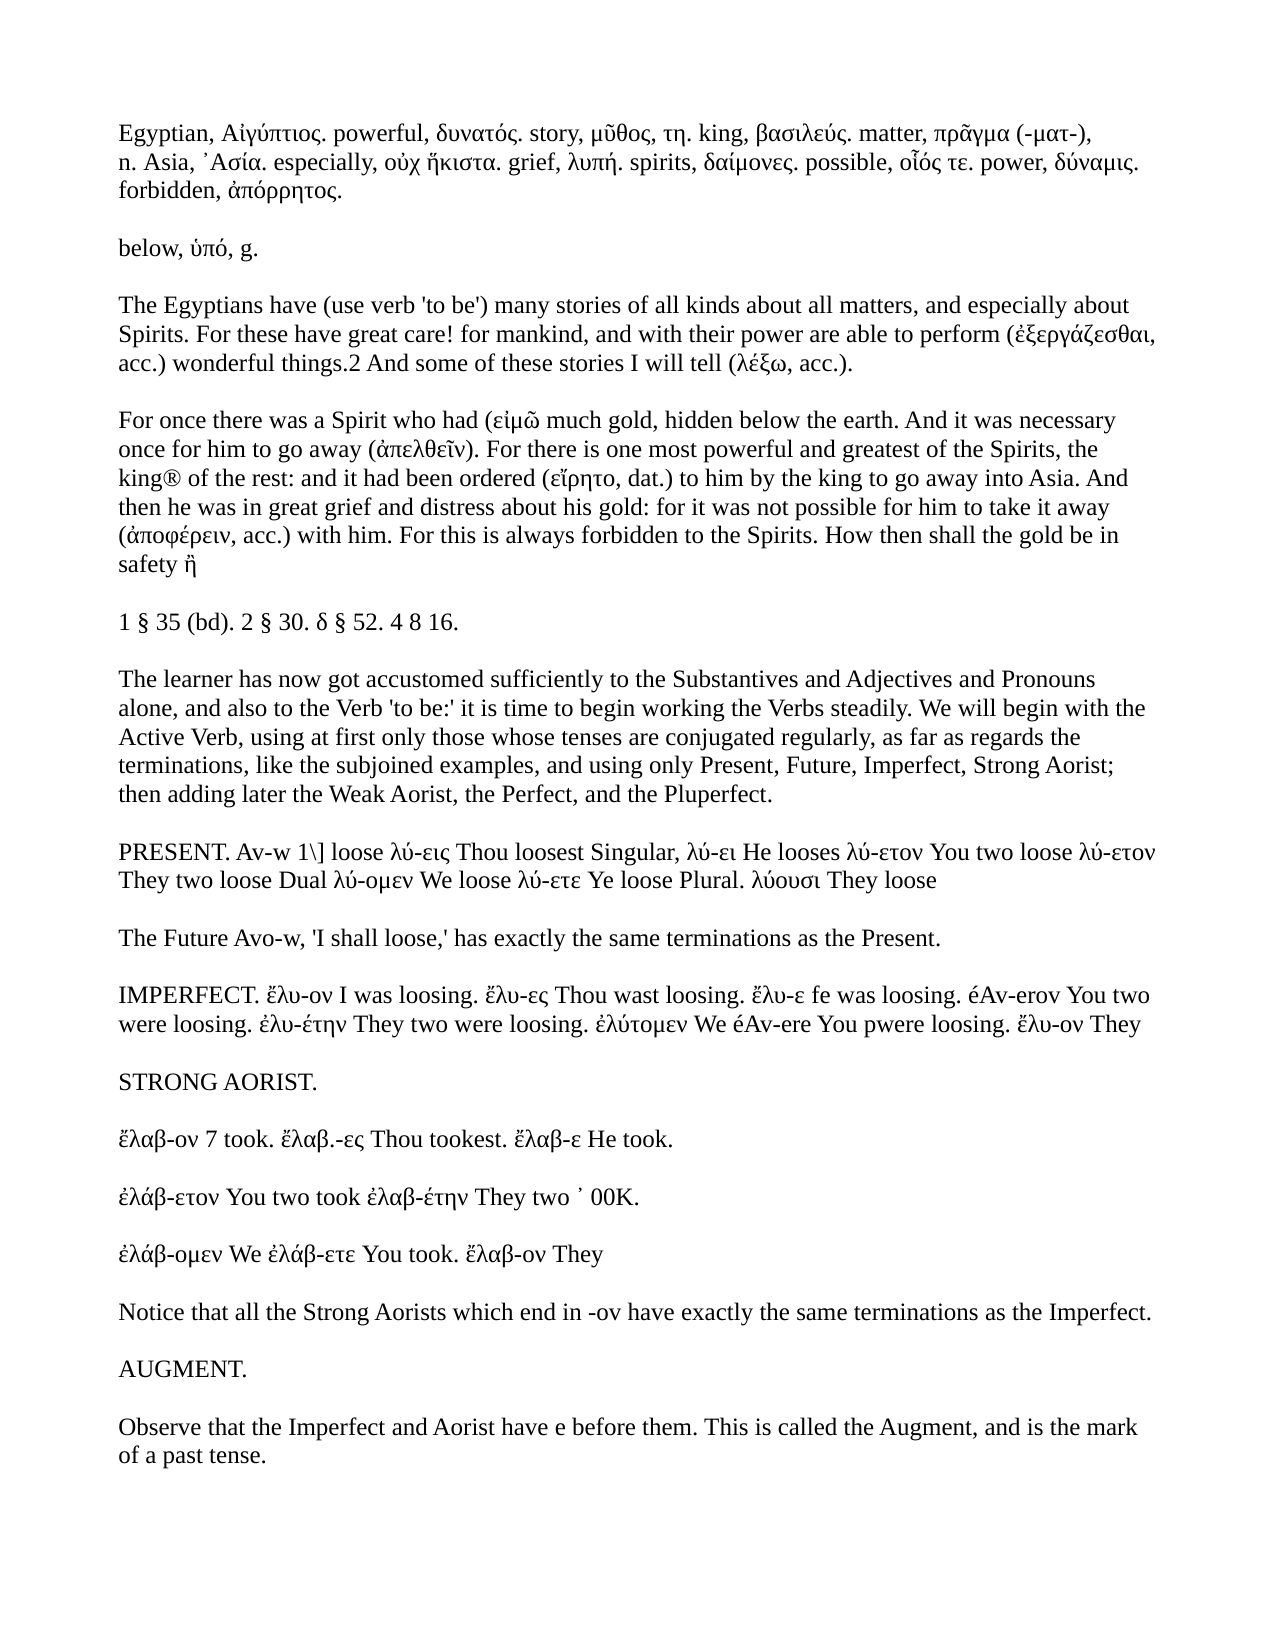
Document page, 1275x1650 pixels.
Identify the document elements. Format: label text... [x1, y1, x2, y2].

text Notice that all the Strong Aorists which end in -ov have exactly the same terminations as the Imperfect. [118, 1297, 1157, 1326]
text Observe that the Imperfect and Aorist have e before them. This is called the Augment, and is the mark of a past tense. [118, 1412, 1157, 1469]
text The Egyptians have (use verb 'to be') many stories of all kinds about all matters, and especially about Spirits. For these have great care! for mankind, and with their power are able to perform (ἐξεργάζεσθαι, acc.) wonderful things.2 And some of these stories I will tell (λέξω, acc.). [118, 291, 1157, 377]
text ἐλάβ-ετον You two took ἐλαβ-έτην They two ᾿ 00K. [118, 1182, 1157, 1211]
text AUGMENT. [118, 1354, 1157, 1383]
text PRESENT. Av-w 1\] loose λύ-εις Thou loosest Singular, λύ-ει He looses λύ-ετον You two loose λύ-ετον They two loose Dual λύ-ομεν We loose λύ-ετε Ye loose Plural. λύουσι They loose [118, 837, 1157, 894]
text For once there was a Spirit who had (εἰμῶ much gold, hidden below the earth. And it was necessary once for him to go away (ἀπελθεῖν). For there is one most powerful and greatest of the Spirits, the king® of the rest: and it had been ordered (εἴρητο, dat.) to him by the king to go away into Asia. And then he was in great grief and distress about his gold: for it was not possible for him to take it away (ἀποφέρειν, acc.) with him. For this is always forbidden to the Spirits. How then shall the gold be in safety ἢ [118, 406, 1157, 578]
text ἔλαβ-ον 7 took. ἔλαβ.-ες Thou tookest. ἔλαβ-ε He took. [118, 1124, 1157, 1153]
text 1 § 35 (bd). 2 § 30. δ § 52. 4 8 16. [118, 607, 1157, 636]
text Egyptian, Αἰγύπτιος. powerful, δυνατός. story, μῦθος, τη. king, βασιλεύς. matter, πρᾶγμα (-ματ-), n. Asia, ᾿Ασία. especially, οὐχ ἥκιστα. grief, λυπή. spirits, δαίμονες. possible, οἷός τε. power, δύναμις. forbidden, ἀπόρρητος. [118, 118, 1157, 204]
text ἐλάβ-ομεν We ἐλάβ-ετε You took. ἔλαβ-ον They [118, 1239, 1157, 1268]
text STRONG AORIST. [118, 1067, 1157, 1096]
text The Future Avo-w, 'I shall loose,' has exactly the same terminations as the Present. [118, 923, 1157, 952]
text The learner has now got accustomed sufficiently to the Substantives and Adjectives and Pronouns alone, and also to the Verb 'to be:' it is time to begin working the Verbs steadily. We will begin with the Active Verb, using at first only those whose tenses are conjugated regularly, as far as regards the terminations, like the subjoined examples, and using only Present, Future, Imperfect, Strong Aorist; then adding later the Weak Aorist, the Perfect, and the Pluperfect. [118, 664, 1157, 808]
text below, ὑπό, g. [118, 233, 1157, 262]
text IMPERFECT. ἔλυ-ον I was loosing. ἔλυ-ες Thou wast loosing. ἔλυ-ε fe was loosing. éAv-erov You two were loosing. ἐλυ-έτην They two were loosing. ἐλύτομεν We éAv-ere You pwere loosing. ἔλυ-ον They [118, 981, 1157, 1038]
